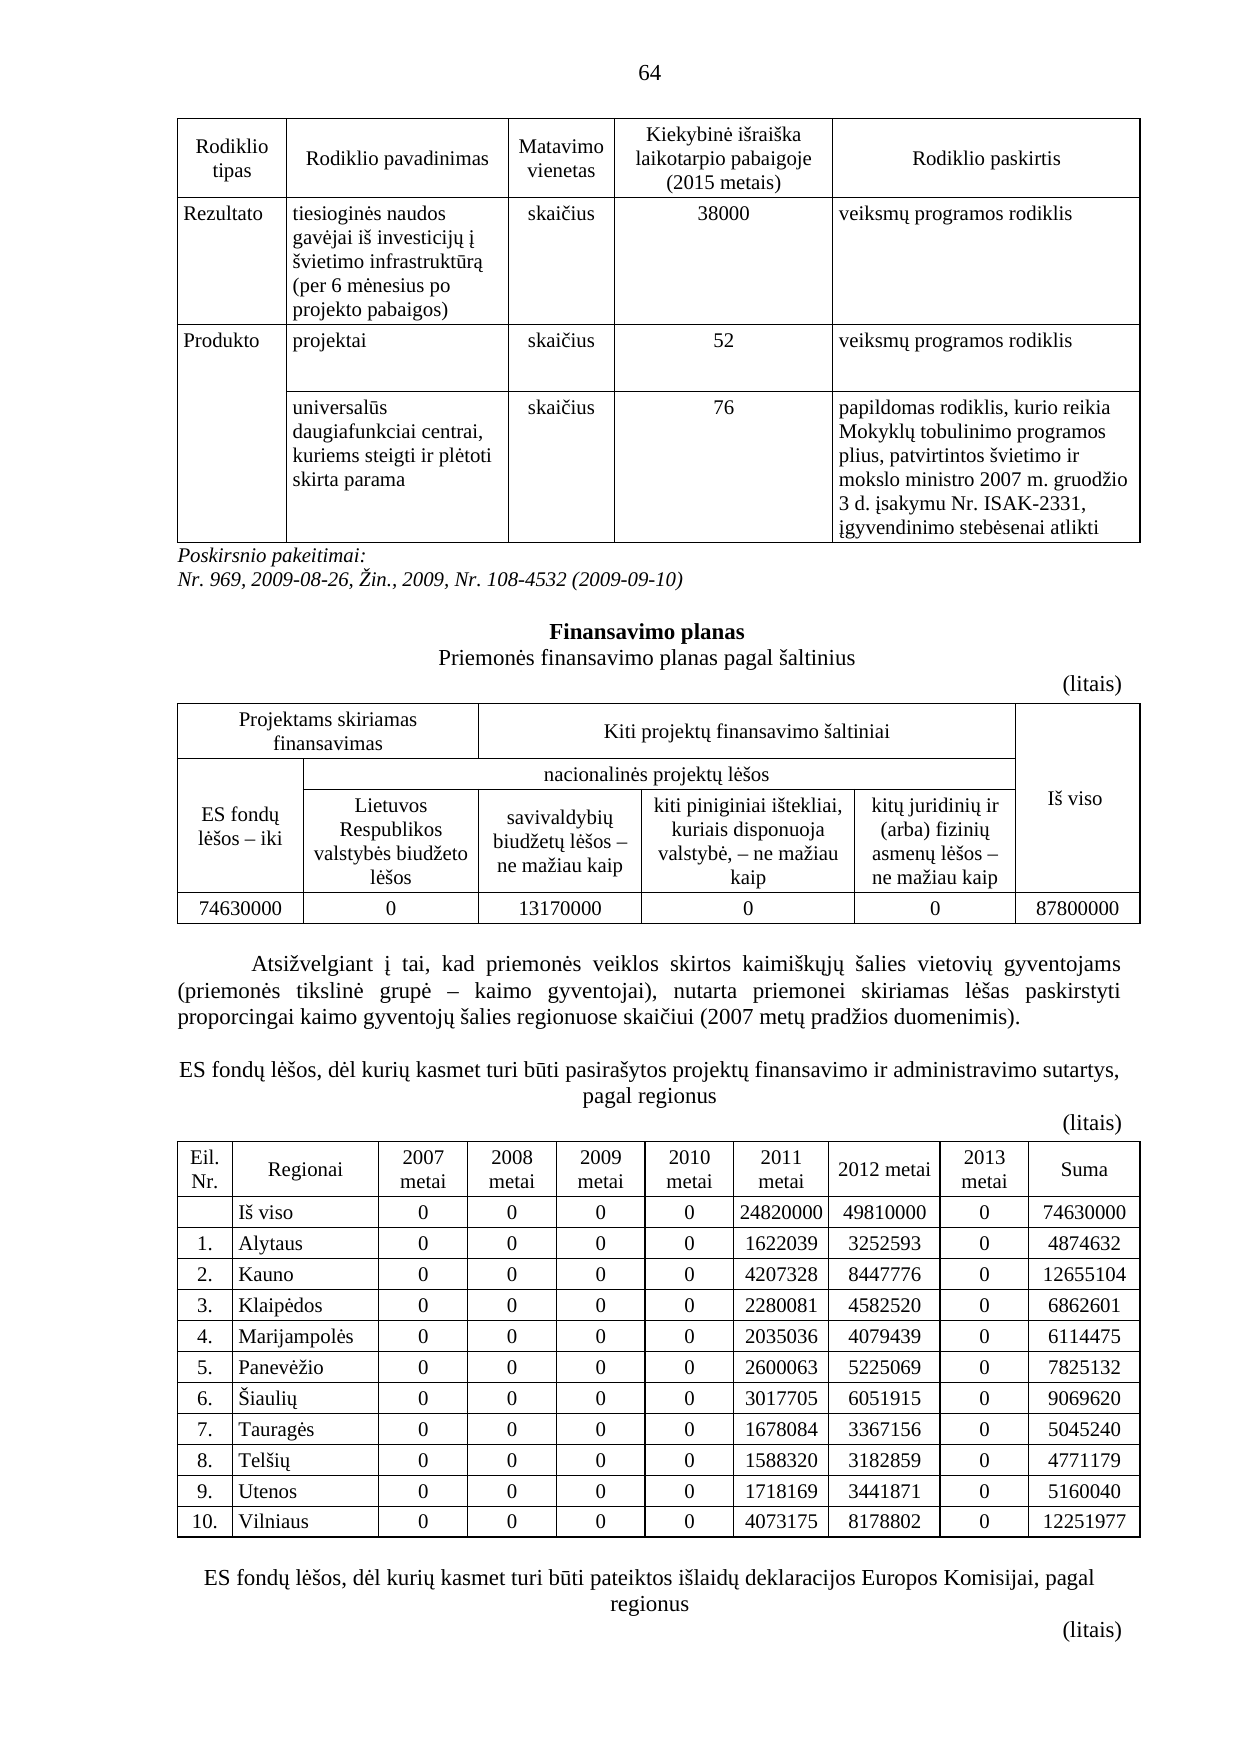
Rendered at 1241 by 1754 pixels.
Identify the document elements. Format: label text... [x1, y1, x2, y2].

table_cell 87800000 [1016, 893, 1139, 923]
table_cell 8. [178, 1445, 232, 1474]
table_cell 0 [468, 1383, 556, 1413]
table_cell Utenos [233, 1476, 378, 1506]
table_cell 74630000 [1029, 1197, 1139, 1227]
table_cell 0 [557, 1352, 644, 1382]
table_cell 1622039 [734, 1228, 828, 1258]
table_cell 1678084 [734, 1414, 828, 1444]
table_cell 0 [646, 1352, 733, 1382]
table_cell 0 [468, 1414, 556, 1444]
text Nr. 969, 2009-08-26, Žin., 2009, Nr. 108-4532 (2009-09-10) [177, 567, 1122, 591]
table_cell 0 [941, 1259, 1028, 1289]
text Priemonės finansavimo planas pagal šaltinius [177, 644, 1122, 670]
table_cell 0 [557, 1290, 644, 1320]
table_cell skaičius [509, 392, 614, 542]
table_cell Rezultato [178, 198, 286, 324]
table_cell 0 [379, 1476, 467, 1506]
table_header Rodiklio pavadinimas [287, 119, 508, 197]
table_cell 6114475 [1029, 1321, 1139, 1351]
table_header 2009 metai [557, 1142, 644, 1196]
table_cell 0 [646, 1507, 733, 1536]
text ES fondų lėšos, dėl kurių kasmet turi būti pateiktos išlaidų deklaracijos Europos Komisijai, pagal regionus [177, 1564, 1122, 1617]
table_cell 0 [557, 1445, 644, 1474]
table_cell 3441871 [829, 1476, 939, 1506]
table_cell 0 [646, 1383, 733, 1413]
table_cell 2035036 [734, 1321, 828, 1351]
table_cell Alytaus [233, 1228, 378, 1258]
table_cell savivaldybių biudžetų lėšos – ne mažiau kaip [479, 790, 641, 892]
table_cell 2600063 [734, 1352, 828, 1382]
table_cell veiksmų programos rodiklis [833, 325, 1139, 391]
table_cell 0 [557, 1414, 644, 1444]
table_cell 5045240 [1029, 1414, 1139, 1444]
table_cell 0 [941, 1228, 1028, 1258]
table_cell 0 [646, 1321, 733, 1351]
table_cell 1718169 [734, 1476, 828, 1506]
table_header 2007 metai [379, 1142, 467, 1196]
table_cell 10. [178, 1507, 232, 1536]
table_cell 4874632 [1029, 1228, 1139, 1258]
table_cell 9069620 [1029, 1383, 1139, 1413]
table_cell Klaipėdos [233, 1290, 378, 1320]
table_cell 0 [855, 893, 1015, 923]
table_cell 0 [941, 1414, 1028, 1444]
table_header Rodiklio tipas [178, 119, 286, 197]
table_cell 76 [615, 392, 832, 542]
table_cell Telšių [233, 1445, 378, 1474]
table_cell 0 [941, 1321, 1028, 1351]
table_cell 0 [468, 1476, 556, 1506]
table_cell 0 [646, 1445, 733, 1474]
table_cell 0 [468, 1259, 556, 1289]
text ES fondų lėšos, dėl kurių kasmet turi būti pasirašytos projektų finansavimo ir administravimo sutartys, pagal regionus [177, 1056, 1122, 1108]
table_cell 9. [178, 1476, 232, 1506]
table_header Matavimo vienetas [509, 119, 614, 197]
table_cell 12251977 [1029, 1507, 1139, 1536]
table_cell 0 [468, 1352, 556, 1382]
table_cell 7825132 [1029, 1352, 1139, 1382]
text (litais) [177, 1108, 1122, 1135]
table_cell 0 [941, 1507, 1028, 1536]
table_cell 0 [941, 1476, 1028, 1506]
table_header 2013 metai [941, 1142, 1028, 1196]
table_cell skaičius [509, 325, 614, 391]
table_cell 0 [379, 1290, 467, 1320]
table_cell 4073175 [734, 1507, 828, 1536]
table_cell Iš viso [233, 1197, 378, 1227]
table_cell 0 [941, 1290, 1028, 1320]
table_cell 0 [646, 1228, 733, 1258]
table_cell universalūs daugiafunkciai centrai, kuriems steigti ir plėtoti skirta parama [287, 392, 508, 542]
table_cell 4771179 [1029, 1445, 1139, 1474]
table_cell kitų juridinių ir (arba) fizinių asmenų lėšos – ne mažiau kaip [855, 790, 1015, 892]
table_cell veiksmų programos rodiklis [833, 198, 1139, 324]
table_cell ES fondų lėšos – iki [178, 759, 303, 892]
text Atsižvelgiant į tai, kad priemonės veiklos skirtos kaimiškųjų šalies vietovių gyventojams (priemonės tikslinė grupė – kaimo gyventojai), nutarta priemonei skiriamas lėšas paskirstyti proporcingai kaimo gyventojų šalies regionuose skaičiui (2007 metų pradžios duomenimis). [177, 950, 1122, 1029]
table_cell 3252593 [829, 1228, 939, 1258]
table_cell 0 [642, 893, 854, 923]
table_cell 0 [557, 1321, 644, 1351]
table_cell 5225069 [829, 1352, 939, 1382]
table_cell 4. [178, 1321, 232, 1351]
table_cell 0 [646, 1290, 733, 1320]
table_cell 0 [557, 1228, 644, 1258]
table_cell 0 [468, 1197, 556, 1227]
table_cell 0 [557, 1476, 644, 1506]
table_cell 74630000 [178, 893, 303, 923]
table_cell Kauno [233, 1259, 378, 1289]
text (litais) [177, 670, 1122, 697]
table_cell 3182859 [829, 1445, 939, 1474]
table_cell 0 [646, 1476, 733, 1506]
table_cell 5160040 [1029, 1476, 1139, 1506]
table_cell 0 [941, 1445, 1028, 1474]
table_cell 0 [468, 1507, 556, 1536]
text Poskirsnio pakeitimai: [177, 543, 1122, 567]
table_cell 0 [379, 1383, 467, 1413]
table_cell 0 [646, 1259, 733, 1289]
table_cell 6051915 [829, 1383, 939, 1413]
table_cell 12655104 [1029, 1259, 1139, 1289]
table_cell 0 [646, 1414, 733, 1444]
table_header Suma [1029, 1142, 1139, 1196]
table_cell 2280081 [734, 1290, 828, 1320]
table_cell Šiaulių [233, 1383, 378, 1413]
table_header Eil. Nr. [178, 1142, 232, 1196]
table_cell 1. [178, 1228, 232, 1258]
table_header Projektams skiriamas finansavimas [178, 704, 478, 758]
table_cell papildomas rodiklis, kurio reikia Mokyklų tobulinimo programos plius, patvirtintos švietimo ir mokslo ministro 2007 m. gruodžio 3 d. įsakymu Nr. ISAK-2331, įgyvendinimo stebėsenai atlikti [833, 392, 1139, 542]
table_cell 5. [178, 1352, 232, 1382]
table_cell Vilniaus [233, 1507, 378, 1536]
table_cell 0 [379, 1321, 467, 1351]
table_cell 0 [468, 1228, 556, 1258]
table_cell 0 [646, 1197, 733, 1227]
table_cell 24820000 [734, 1197, 828, 1227]
table_cell 0 [557, 1383, 644, 1413]
table_cell 0 [379, 1352, 467, 1382]
table_cell 0 [379, 1414, 467, 1444]
table_cell Panevėžio [233, 1352, 378, 1382]
table_cell kiti piniginiai ištekliai, kuriais disponuoja valstybė, – ne mažiau kaip [642, 790, 854, 892]
table_header Regionai [233, 1142, 378, 1196]
text (litais) [177, 1617, 1122, 1643]
table_cell nacionalinės projektų lėšos [304, 759, 1015, 789]
table_cell 0 [941, 1197, 1028, 1227]
table_cell [178, 1197, 232, 1227]
table_cell 0 [557, 1259, 644, 1289]
table_cell 7. [178, 1414, 232, 1444]
table_cell Produkto [178, 325, 286, 542]
table_cell 8178802 [829, 1507, 939, 1536]
table_cell 4582520 [829, 1290, 939, 1320]
text Finansavimo planas [177, 618, 1122, 644]
table_cell 13170000 [479, 893, 641, 923]
table_cell 3017705 [734, 1383, 828, 1413]
table_cell 6. [178, 1383, 232, 1413]
table_cell 49810000 [829, 1197, 939, 1227]
table_header Iš viso [1016, 704, 1139, 892]
table_cell 38000 [615, 198, 832, 324]
table_cell 8447776 [829, 1259, 939, 1289]
table_cell 0 [379, 1507, 467, 1536]
table_cell 0 [304, 893, 478, 923]
table_cell 2. [178, 1259, 232, 1289]
table_cell 0 [379, 1197, 467, 1227]
table_header Kiti projektų finansavimo šaltiniai [479, 704, 1015, 758]
table_cell 4079439 [829, 1321, 939, 1351]
table_cell 0 [941, 1383, 1028, 1413]
table_cell Marijampolės [233, 1321, 378, 1351]
table_cell Lietuvos Respublikos valstybės biudžeto lėšos [304, 790, 478, 892]
table_cell Tauragės [233, 1414, 378, 1444]
table_header Rodiklio paskirtis [833, 119, 1139, 197]
table_cell 3. [178, 1290, 232, 1320]
table_cell 3367156 [829, 1414, 939, 1444]
table_cell 0 [557, 1197, 644, 1227]
table_header 2008 metai [468, 1142, 556, 1196]
table_cell projektai [287, 325, 508, 391]
table_cell 0 [557, 1507, 644, 1536]
table_cell skaičius [509, 198, 614, 324]
table_header 2011 metai [734, 1142, 828, 1196]
table_cell 0 [468, 1321, 556, 1351]
table_cell 0 [379, 1445, 467, 1474]
table_cell 0 [468, 1445, 556, 1474]
table_cell 6862601 [1029, 1290, 1139, 1320]
table_cell 0 [379, 1259, 467, 1289]
table_cell 0 [941, 1352, 1028, 1382]
table_cell tiesioginės naudos gavėjai iš investicijų į švietimo infrastruktūrą (per 6 mėnesius po projekto pabaigos) [287, 198, 508, 324]
table_cell 4207328 [734, 1259, 828, 1289]
table_header 2012 metai [829, 1142, 939, 1196]
table_header 2010 metai [646, 1142, 733, 1196]
table_cell 1588320 [734, 1445, 828, 1474]
table_header Kiekybinė išraiška laikotarpio pabaigoje (2015 metais) [615, 119, 832, 197]
table_cell 52 [615, 325, 832, 391]
table_cell 0 [379, 1228, 467, 1258]
table_cell 0 [468, 1290, 556, 1320]
